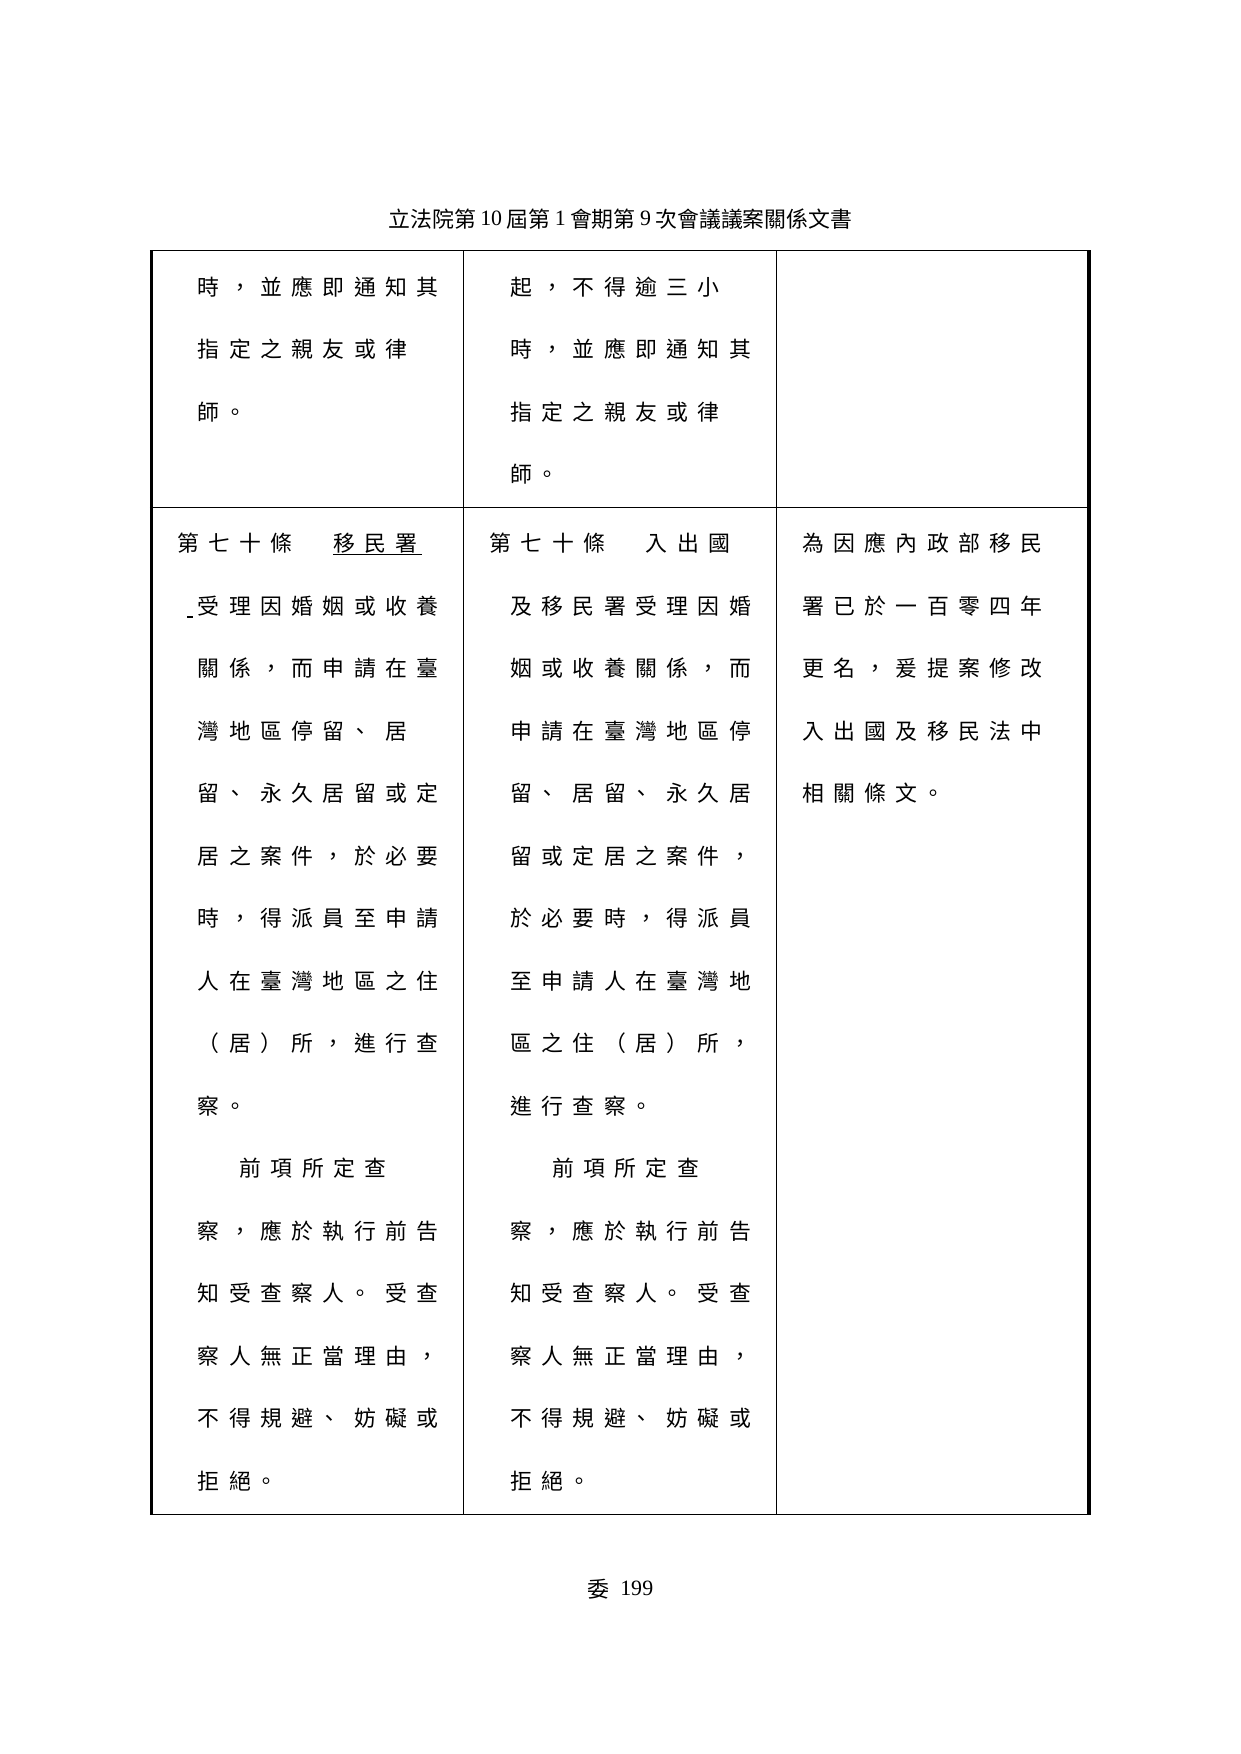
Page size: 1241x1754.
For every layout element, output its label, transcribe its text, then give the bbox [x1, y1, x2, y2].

table_cell 為因應內政部移民署已於一百零四年更名，爰提案修改入出國及移民法中相關條文。 [777, 508, 1087, 1514]
table_cell 時，並應即通知其指定之親友或律師。 [153, 251, 463, 507]
table_cell 起，不得逾三小時，並應即通知其指定之親友或律師。 [464, 251, 776, 507]
table_cell 第七十條 入出國及移民署受理因婚姻或收養關係，而申請在臺灣地區停留、居留、永久居留或定居之案件，於必要時，得派員至申請人在臺灣地區之住（居）所，進行查察。 前項所定查察，應於執行前告知受查察人。受查察人無正當理由，不得規避、妨礙或拒絕。 [464, 508, 776, 1514]
table_cell 第七十條 移民署受理因婚姻或收養關係，而申請在臺灣地區停留、居留、永久居留或定居之案件，於必要時，得派員至申請人在臺灣地區之住（居）所，進行查察。 前項所定查察，應於執行前告知受查察人。受查察人無正當理由，不得規避、妨礙或拒絕。 [153, 508, 463, 1514]
table_cell [777, 251, 1087, 507]
